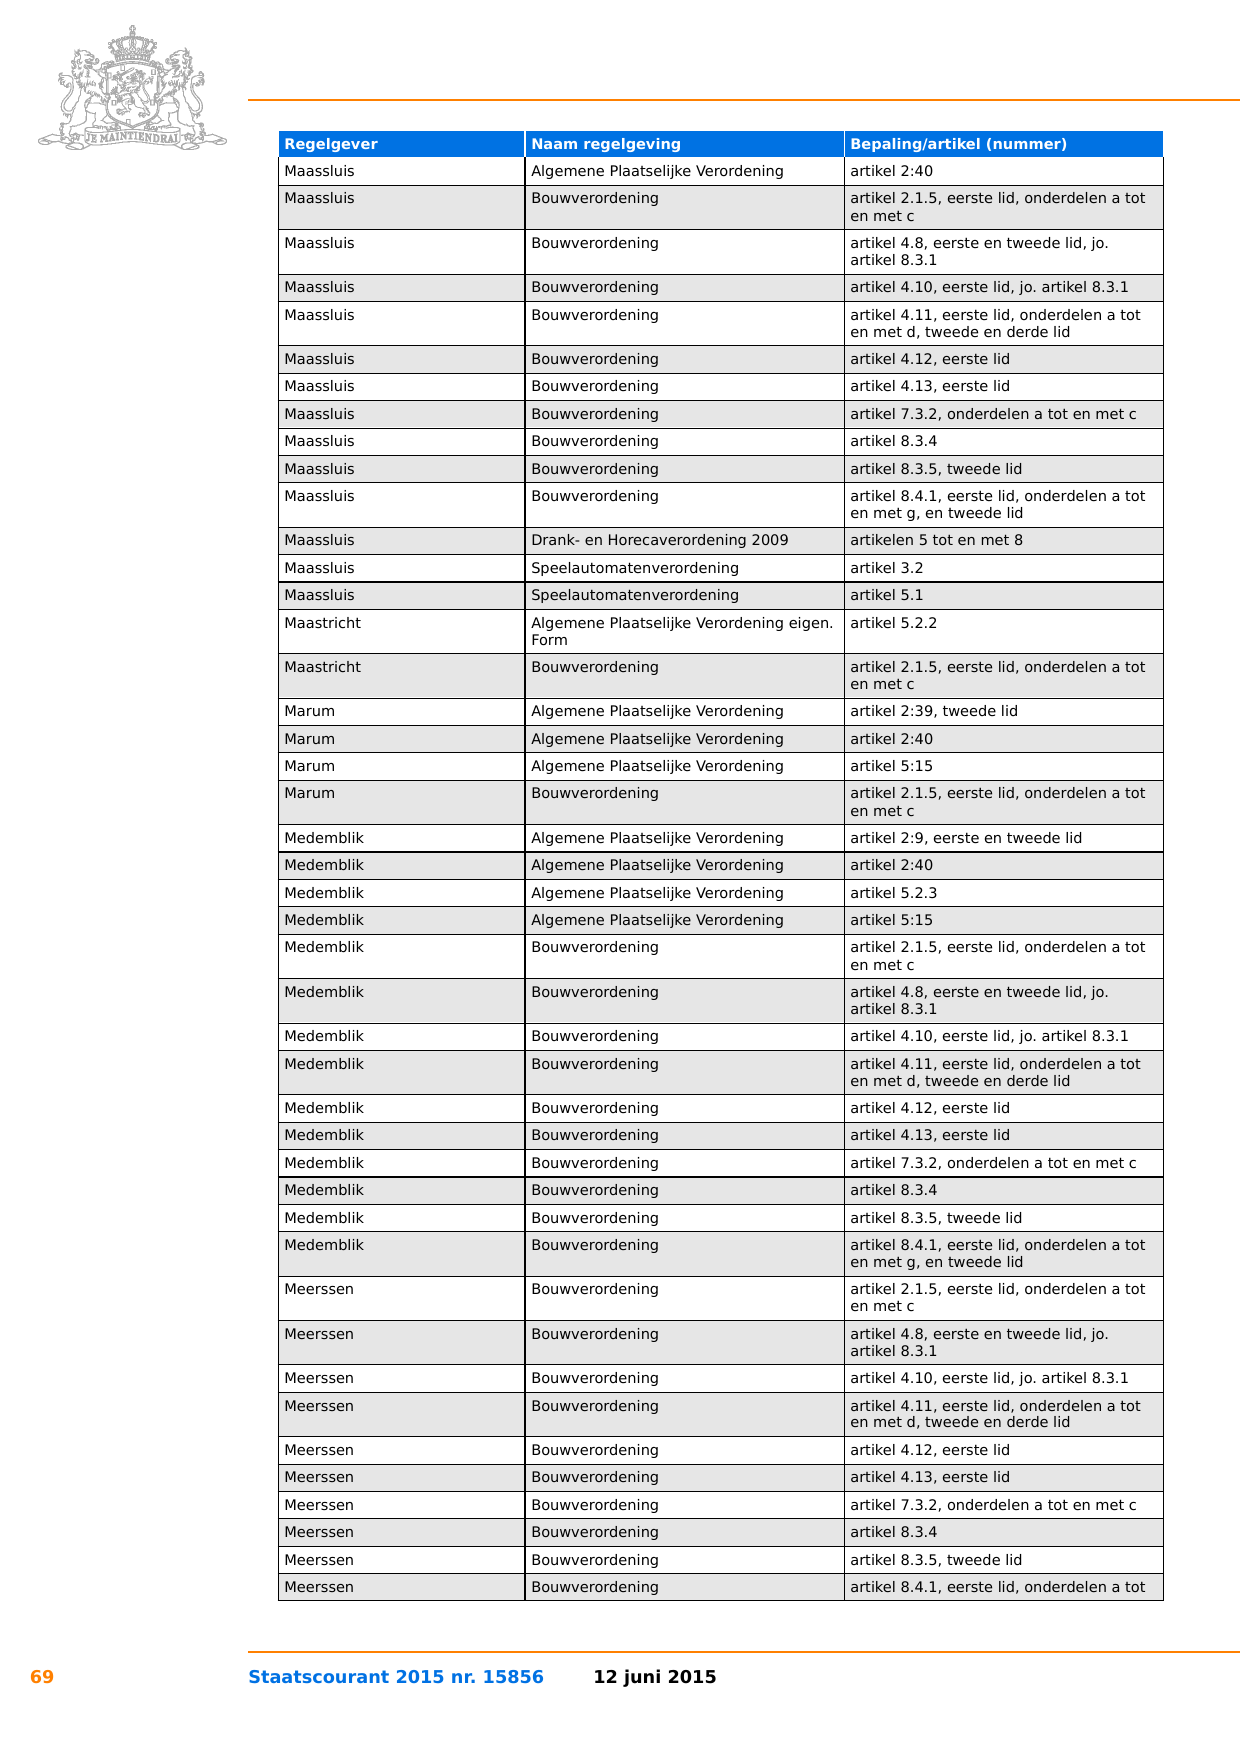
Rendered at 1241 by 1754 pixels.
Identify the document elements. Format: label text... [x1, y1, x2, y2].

table_cell Algemene Plaatselijke Verordening [526, 699, 844, 725]
table_cell artikel 4.11, eerste lid, onderdelen a tot en met d, tweede en derde lid [845, 1051, 1163, 1094]
table_cell artikel 3.2 [845, 555, 1163, 581]
table_cell artikel 4.8, eerste en tweede lid, jo. artikel 8.3.1 [845, 1321, 1163, 1364]
table_cell Maassluis [279, 483, 524, 527]
table_cell Medemblik [279, 853, 524, 879]
table_cell Maassluis [279, 401, 524, 427]
table_header Naam regelgeving [526, 131, 844, 157]
table_cell Algemene Plaatselijke Verordening eigen. Form [526, 610, 844, 653]
table_cell artikel 4.12, eerste lid [845, 346, 1163, 373]
table_cell Bouwverordening [526, 483, 844, 527]
table_cell Medemblik [279, 1178, 524, 1204]
table_cell Bouwverordening [526, 429, 844, 455]
table_cell artikel 5:15 [845, 753, 1163, 780]
table_cell Meerssen [279, 1492, 524, 1518]
table_cell artikel 2.1.5, eerste lid, onderdelen a tot en met c [845, 781, 1163, 824]
table_cell artikel 4.11, eerste lid, onderdelen a tot en met d, tweede en derde lid [845, 302, 1163, 345]
table_cell Meerssen [279, 1574, 524, 1600]
table_cell artikel 7.3.2, onderdelen a tot en met c [845, 1492, 1163, 1518]
table_cell Marum [279, 699, 524, 725]
table_cell Medemblik [279, 1205, 524, 1231]
table_cell Medemblik [279, 825, 524, 851]
table_cell artikel 8.3.5, tweede lid [845, 1547, 1163, 1573]
table_cell Medemblik [279, 935, 524, 978]
table_cell artikel 8.3.4 [845, 1178, 1163, 1204]
table_header Regelgever [279, 131, 524, 157]
table_cell artikel 5:15 [845, 907, 1163, 934]
table_cell artikel 4.13, eerste lid [845, 374, 1163, 400]
table_cell Bouwverordening [526, 401, 844, 427]
table_cell Maassluis [279, 186, 524, 229]
table_cell artikel 5.1 [845, 583, 1163, 609]
table_cell artikel 2.1.5, eerste lid, onderdelen a tot en met c [845, 1277, 1163, 1320]
table_cell artikel 4.12, eerste lid [845, 1095, 1163, 1122]
table_cell Meerssen [279, 1365, 524, 1392]
table_cell Bouwverordening [526, 1492, 844, 1518]
table_cell Bouwverordening [526, 1365, 844, 1392]
table_cell Bouwverordening [526, 1519, 844, 1546]
table_cell Medemblik [279, 1095, 524, 1122]
table_cell Algemene Plaatselijke Verordening [526, 825, 844, 851]
table_cell Meerssen [279, 1519, 524, 1546]
table_cell artikel 2:39, tweede lid [845, 699, 1163, 725]
table_cell Algemene Plaatselijke Verordening [526, 853, 844, 879]
table_cell Meerssen [279, 1465, 524, 1491]
table_cell Bouwverordening [526, 1393, 844, 1436]
table_cell Meerssen [279, 1277, 524, 1320]
table_cell Bouwverordening [526, 374, 844, 400]
table_cell Bouwverordening [526, 1051, 844, 1094]
table_cell Maastricht [279, 654, 524, 697]
picture [38, 25, 227, 150]
table_cell Bouwverordening [526, 1574, 844, 1600]
table_cell Maassluis [279, 555, 524, 581]
table_cell Maassluis [279, 374, 524, 400]
table_cell Medemblik [279, 907, 524, 934]
table_cell Bouwverordening [526, 1123, 844, 1149]
table_cell Medemblik [279, 1150, 524, 1176]
table_cell Bouwverordening [526, 1232, 844, 1276]
table_cell Algemene Plaatselijke Verordening [526, 726, 844, 752]
table_cell Bouwverordening [526, 1024, 844, 1050]
table_cell artikel 8.3.5, tweede lid [845, 1205, 1163, 1231]
table_cell Medemblik [279, 880, 524, 906]
table_cell Drank- en Horecaverordening 2009 [526, 528, 844, 554]
table_cell Algemene Plaatselijke Verordening [526, 907, 844, 934]
table_cell Bouwverordening [526, 1321, 844, 1364]
table_cell artikel 2.1.5, eerste lid, onderdelen a tot en met c [845, 654, 1163, 697]
table_cell Bouwverordening [526, 1095, 844, 1122]
table_cell Bouwverordening [526, 1277, 844, 1320]
table_cell Meerssen [279, 1393, 524, 1436]
table_cell artikel 4.13, eerste lid [845, 1123, 1163, 1149]
table_cell artikel 8.4.1, eerste lid, onderdelen a tot en met g, en tweede lid [845, 483, 1163, 527]
table_cell artikel 8.3.4 [845, 1519, 1163, 1546]
table_header Bepaling/artikel (nummer) [845, 131, 1163, 157]
table_cell Maassluis [279, 456, 524, 482]
table_cell artikel 5.2.2 [845, 610, 1163, 653]
table_cell Bouwverordening [526, 302, 844, 345]
table_cell artikel 4.10, eerste lid, jo. artikel 8.3.1 [845, 275, 1163, 301]
table_cell artikel 7.3.2, onderdelen a tot en met c [845, 1150, 1163, 1176]
table_cell Medemblik [279, 1051, 524, 1094]
table_cell Maassluis [279, 275, 524, 301]
table_cell Bouwverordening [526, 456, 844, 482]
table_cell Maassluis [279, 429, 524, 455]
table_cell artikelen 5 tot en met 8 [845, 528, 1163, 554]
table_cell Meerssen [279, 1321, 524, 1364]
table_cell artikel 8.4.1, eerste lid, onderdelen a tot en met g, en tweede lid [845, 1232, 1163, 1276]
table_cell artikel 4.8, eerste en tweede lid, jo. artikel 8.3.1 [845, 230, 1163, 273]
table_cell artikel 2.1.5, eerste lid, onderdelen a tot en met c [845, 186, 1163, 229]
table_cell Marum [279, 753, 524, 780]
table_cell Maastricht [279, 610, 524, 653]
table_cell Bouwverordening [526, 1547, 844, 1573]
table_cell artikel 4.10, eerste lid, jo. artikel 8.3.1 [845, 1365, 1163, 1392]
table_cell artikel 4.10, eerste lid, jo. artikel 8.3.1 [845, 1024, 1163, 1050]
table_cell Maassluis [279, 302, 524, 345]
table_cell Bouwverordening [526, 1437, 844, 1463]
table_cell Algemene Plaatselijke Verordening [526, 158, 844, 185]
table_cell artikel 4.13, eerste lid [845, 1465, 1163, 1491]
table_cell Bouwverordening [526, 1465, 844, 1491]
table_cell Maassluis [279, 230, 524, 273]
table_cell Bouwverordening [526, 781, 844, 824]
table_cell Marum [279, 781, 524, 824]
table_cell artikel 4.12, eerste lid [845, 1437, 1163, 1463]
table_cell Algemene Plaatselijke Verordening [526, 753, 844, 780]
table_cell Maassluis [279, 158, 524, 185]
table_cell Bouwverordening [526, 230, 844, 273]
table_cell artikel 2:40 [845, 158, 1163, 185]
table_cell Medemblik [279, 1232, 524, 1276]
table_cell Medemblik [279, 1024, 524, 1050]
table_cell artikel 2.1.5, eerste lid, onderdelen a tot en met c [845, 935, 1163, 978]
table_cell artikel 4.8, eerste en tweede lid, jo. artikel 8.3.1 [845, 979, 1163, 1022]
table_cell artikel 2:40 [845, 726, 1163, 752]
table_cell Maassluis [279, 583, 524, 609]
table_cell Bouwverordening [526, 346, 844, 373]
table_cell Speelautomatenverordening [526, 583, 844, 609]
table_cell artikel 7.3.2, onderdelen a tot en met c [845, 401, 1163, 427]
table_cell Medemblik [279, 1123, 524, 1149]
table_cell Marum [279, 726, 524, 752]
table_cell artikel 8.4.1, eerste lid, onderdelen a tot [845, 1574, 1163, 1600]
table_cell Speelautomatenverordening [526, 555, 844, 581]
table_cell Bouwverordening [526, 186, 844, 229]
table_cell Bouwverordening [526, 1205, 844, 1231]
table_cell Meerssen [279, 1547, 524, 1573]
table_cell Bouwverordening [526, 1150, 844, 1176]
table_cell artikel 5.2.3 [845, 880, 1163, 906]
table_cell Bouwverordening [526, 275, 844, 301]
table_cell Maassluis [279, 528, 524, 554]
table_cell artikel 2:9, eerste en tweede lid [845, 825, 1163, 851]
table_cell artikel 8.3.5, tweede lid [845, 456, 1163, 482]
table_cell artikel 4.11, eerste lid, onderdelen a tot en met d, tweede en derde lid [845, 1393, 1163, 1436]
table_cell Bouwverordening [526, 654, 844, 697]
table_cell Medemblik [279, 979, 524, 1022]
table_cell Bouwverordening [526, 979, 844, 1022]
table_cell Bouwverordening [526, 1178, 844, 1204]
table_cell artikel 2:40 [845, 853, 1163, 879]
table_cell Algemene Plaatselijke Verordening [526, 880, 844, 906]
table_cell artikel 8.3.4 [845, 429, 1163, 455]
table_cell Bouwverordening [526, 935, 844, 978]
table_cell Meerssen [279, 1437, 524, 1463]
table_cell Maassluis [279, 346, 524, 373]
